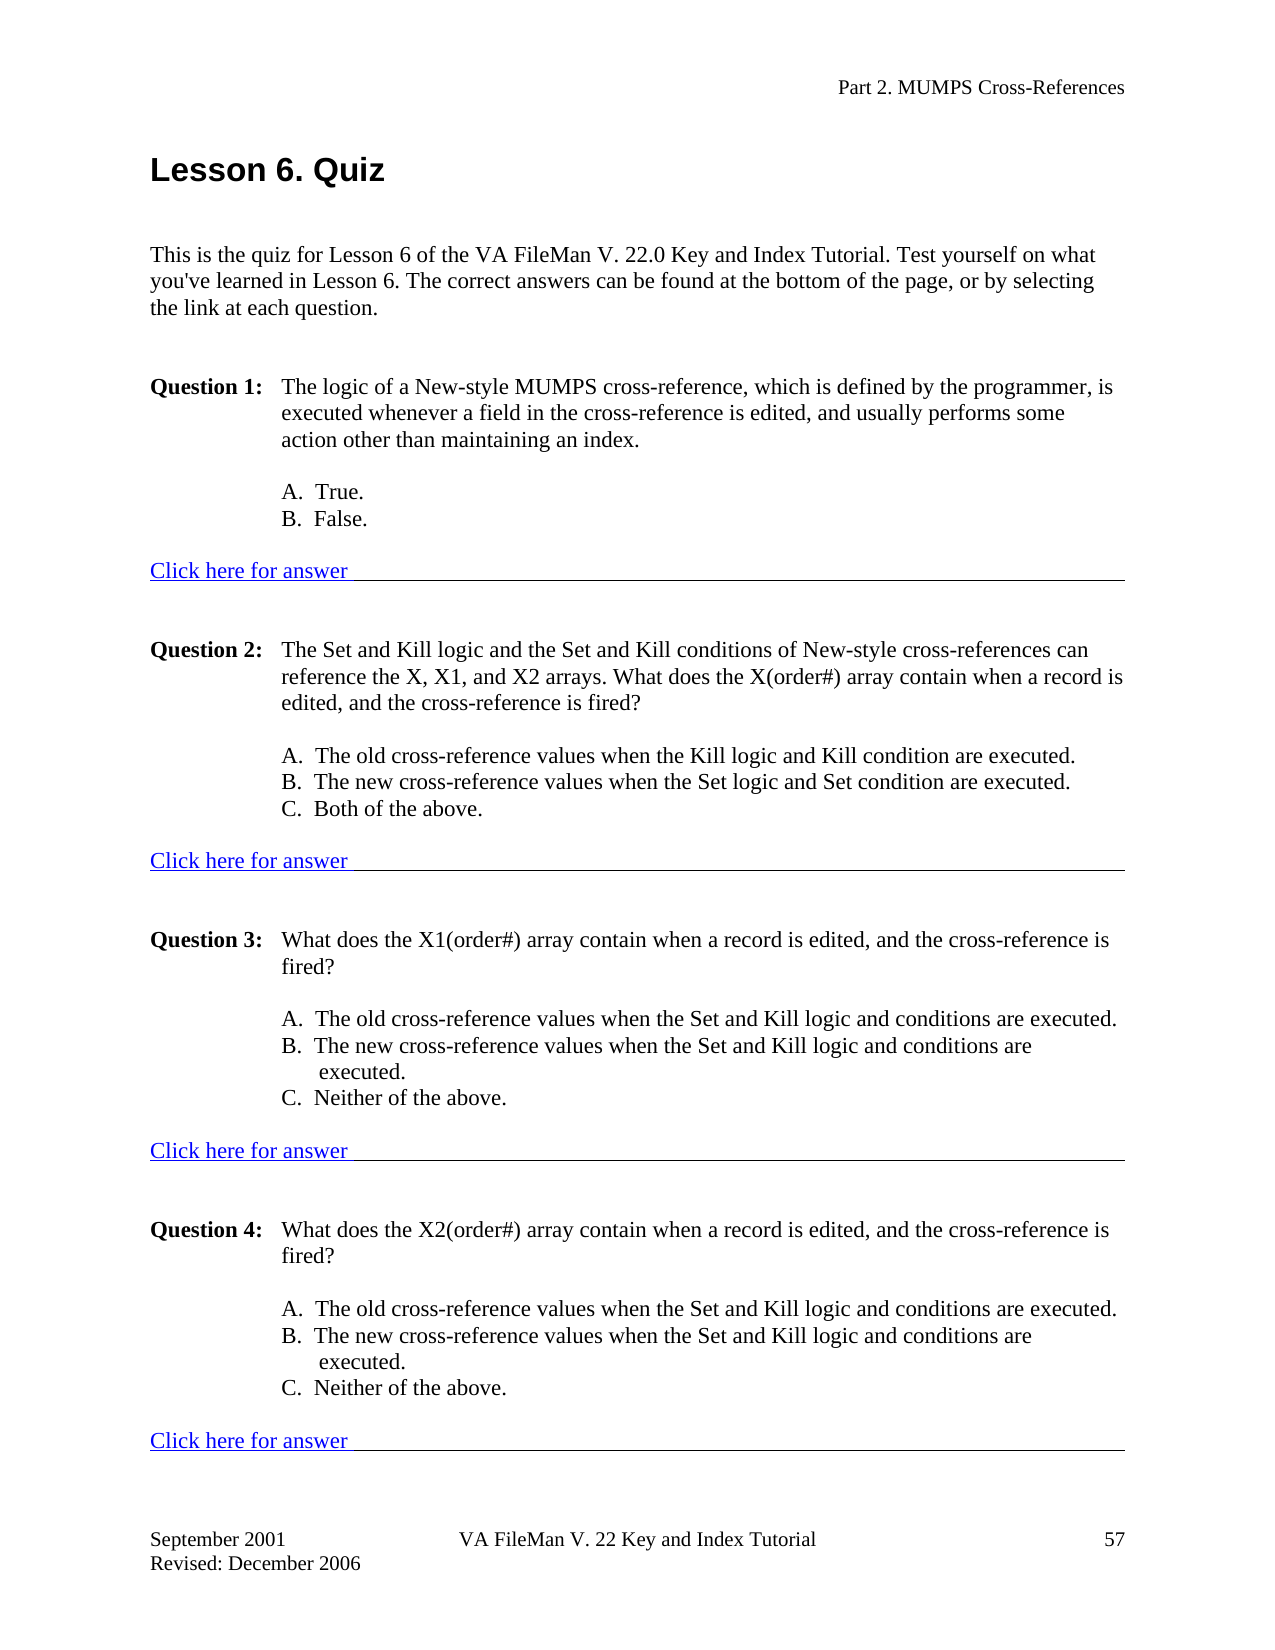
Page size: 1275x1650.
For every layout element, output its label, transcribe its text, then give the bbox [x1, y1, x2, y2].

text B. The new cross-reference values when the Set and Kill logic and conditions are executed. [281, 1322, 1125, 1374]
text C. Both of the above. [281, 794, 1125, 821]
text B. The new cross-reference values when the Set logic and Set condition are executed. [281, 768, 1125, 794]
text Question 3: What does the X1(order#) array contain when a record is edited, and the cross-reference is fired? [150, 926, 1125, 979]
text A. True. [281, 478, 1125, 505]
text C. Neither of the above. [281, 1084, 1125, 1111]
text Click here for answer [150, 1427, 1125, 1450]
text Click here for answer [150, 1137, 1125, 1160]
text A. The old cross-reference values when the Set and Kill logic and conditions are executed. [281, 1295, 1125, 1322]
text Click here for answer [150, 847, 1125, 870]
text Click here for answer [150, 557, 1125, 580]
text Question 1: The logic of a New-style MUMPS cross-reference, which is defined by the programmer, is executed whenever a field in the cross-reference is edited, and usually performs some action other than maintaining an index. [150, 373, 1125, 452]
text B. The new cross-reference values when the Set and Kill logic and conditions are executed. [281, 1032, 1125, 1084]
text C. Neither of the above. [281, 1374, 1125, 1401]
text Question 4: What does the X2(order#) array contain when a record is edited, and the cross-reference is fired? [150, 1216, 1125, 1269]
text This is the quiz for Lesson 6 of the VA FileMan V. 22.0 Key and Index Tutorial. Test yourself on what you've learned in Lesson 6. The correct answers can be found at the bottom of the page, or by selecting the link at each question. [150, 241, 1125, 320]
text A. The old cross-reference values when the Set and Kill logic and conditions are executed. [281, 1005, 1125, 1032]
text B. False. [281, 505, 1125, 531]
subtitle Lesson 6. Quiz [150, 150, 1125, 188]
text Question 2: The Set and Kill logic and the Set and Kill conditions of New-style cross-references can reference the X, X1, and X2 arrays. What does the X(order#) array contain when a record is edited, and the cross-reference is fired? [150, 636, 1125, 716]
text A. The old cross-reference values when the Kill logic and Kill condition are executed. [281, 742, 1125, 768]
